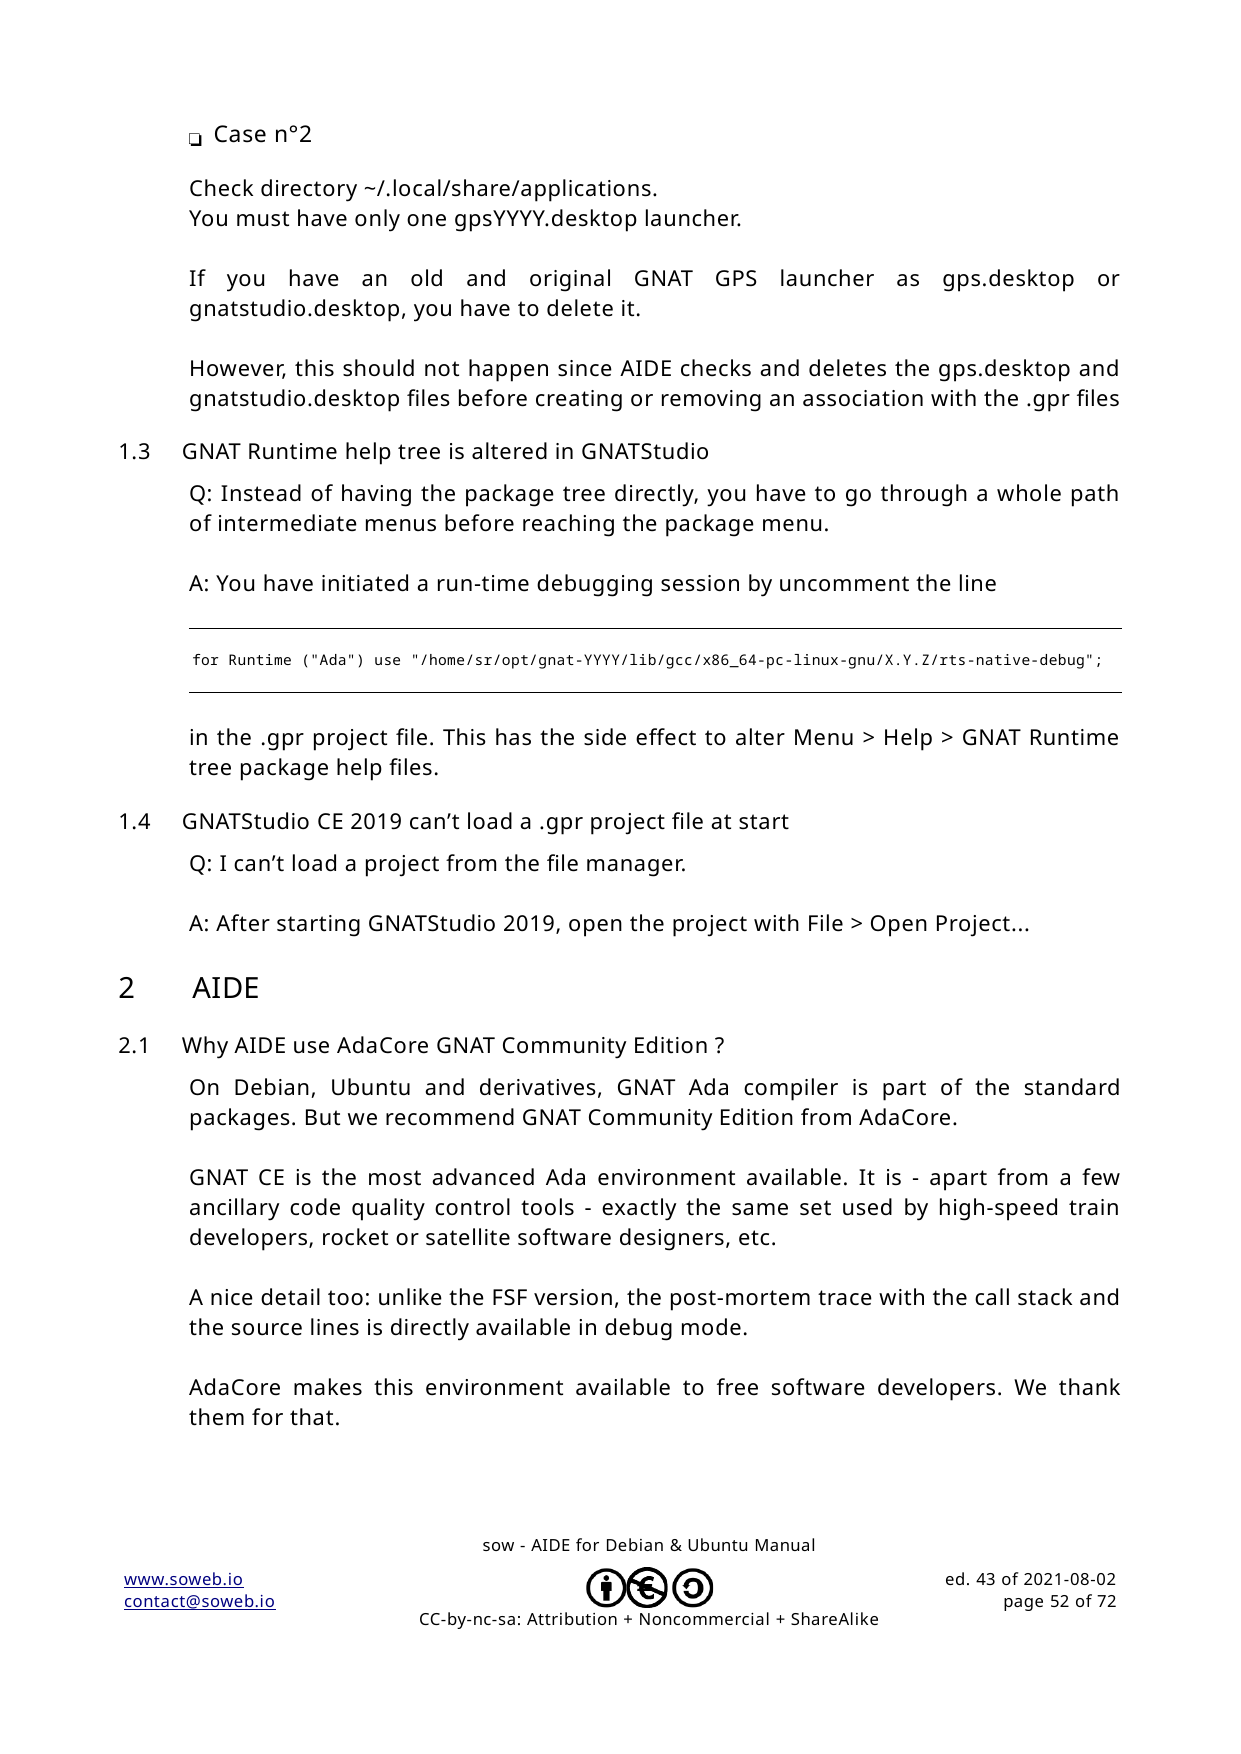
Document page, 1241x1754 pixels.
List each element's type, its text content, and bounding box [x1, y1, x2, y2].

text in the .gpr project file. This has the side effect to alter Menu > Help > GNAT Runtime tree package help files. [189, 722, 1122, 782]
picture [672, 1567, 714, 1608]
text However, this should not happen since AIDE checks and deletes the gps.desktop and gnatstudio.desktop files before creating or removing an association with the .gpr files [189, 352, 1122, 412]
text Q: Instead of having the package tree directly, you have to go through a whole path of intermediate menus before reaching the package menu. [189, 478, 1122, 538]
text A: You have initiated a run-time debugging session by uncomment the line [189, 568, 1122, 598]
picture [585, 1567, 668, 1608]
text You must have only one gpsYYYY.desktop launcher. [189, 202, 1122, 232]
text A: After starting GNATStudio 2019, open the project with File > Open Project... [189, 908, 1122, 938]
subtitle AIDE [118, 967, 1122, 1007]
list for Runtime ("Ada") use "/home/sr/opt/gnat-YYYY/lib/gcc/x86_64-pc-linux-gnu/X.Y.Z/rts-native-debug"; [189, 629, 1122, 692]
text If you have an old and original GNAT GPS launcher as gps.desktop or gnatstudio.desktop, you have to delete it. [189, 262, 1122, 322]
subtitle Why AIDE use AdaCore GNAT Community Edition ? [118, 1030, 1122, 1060]
text GNAT CE is the most advanced Ada environment available. It is - apart from a few ancillary code quality control tools - exactly the same set used by high-speed train developers, rocket or satellite software designers, etc. [189, 1162, 1122, 1252]
subtitle Case n°2 [189, 118, 1122, 161]
text On Debian, Ubuntu and derivatives, GNAT Ada compiler is part of the standard packages. But we recommend GNAT Community Edition from AdaCore. [189, 1072, 1122, 1132]
text A nice detail too: unlike the FSF version, the post-mortem trace with the call stack and the source lines is directly available in debug mode. [189, 1282, 1122, 1342]
text Check directory ~/.local/share/applications. [189, 172, 1122, 202]
text AdaCore makes this environment available to free software developers. We thank them for that. [189, 1372, 1122, 1432]
subtitle GNAT Runtime help tree is altered in GNATStudio [118, 436, 1122, 466]
subtitle GNATStudio CE 2019 can’t load a .gpr project file at start [118, 806, 1122, 836]
text Q: I can’t load a project from the file manager. [189, 848, 1122, 878]
